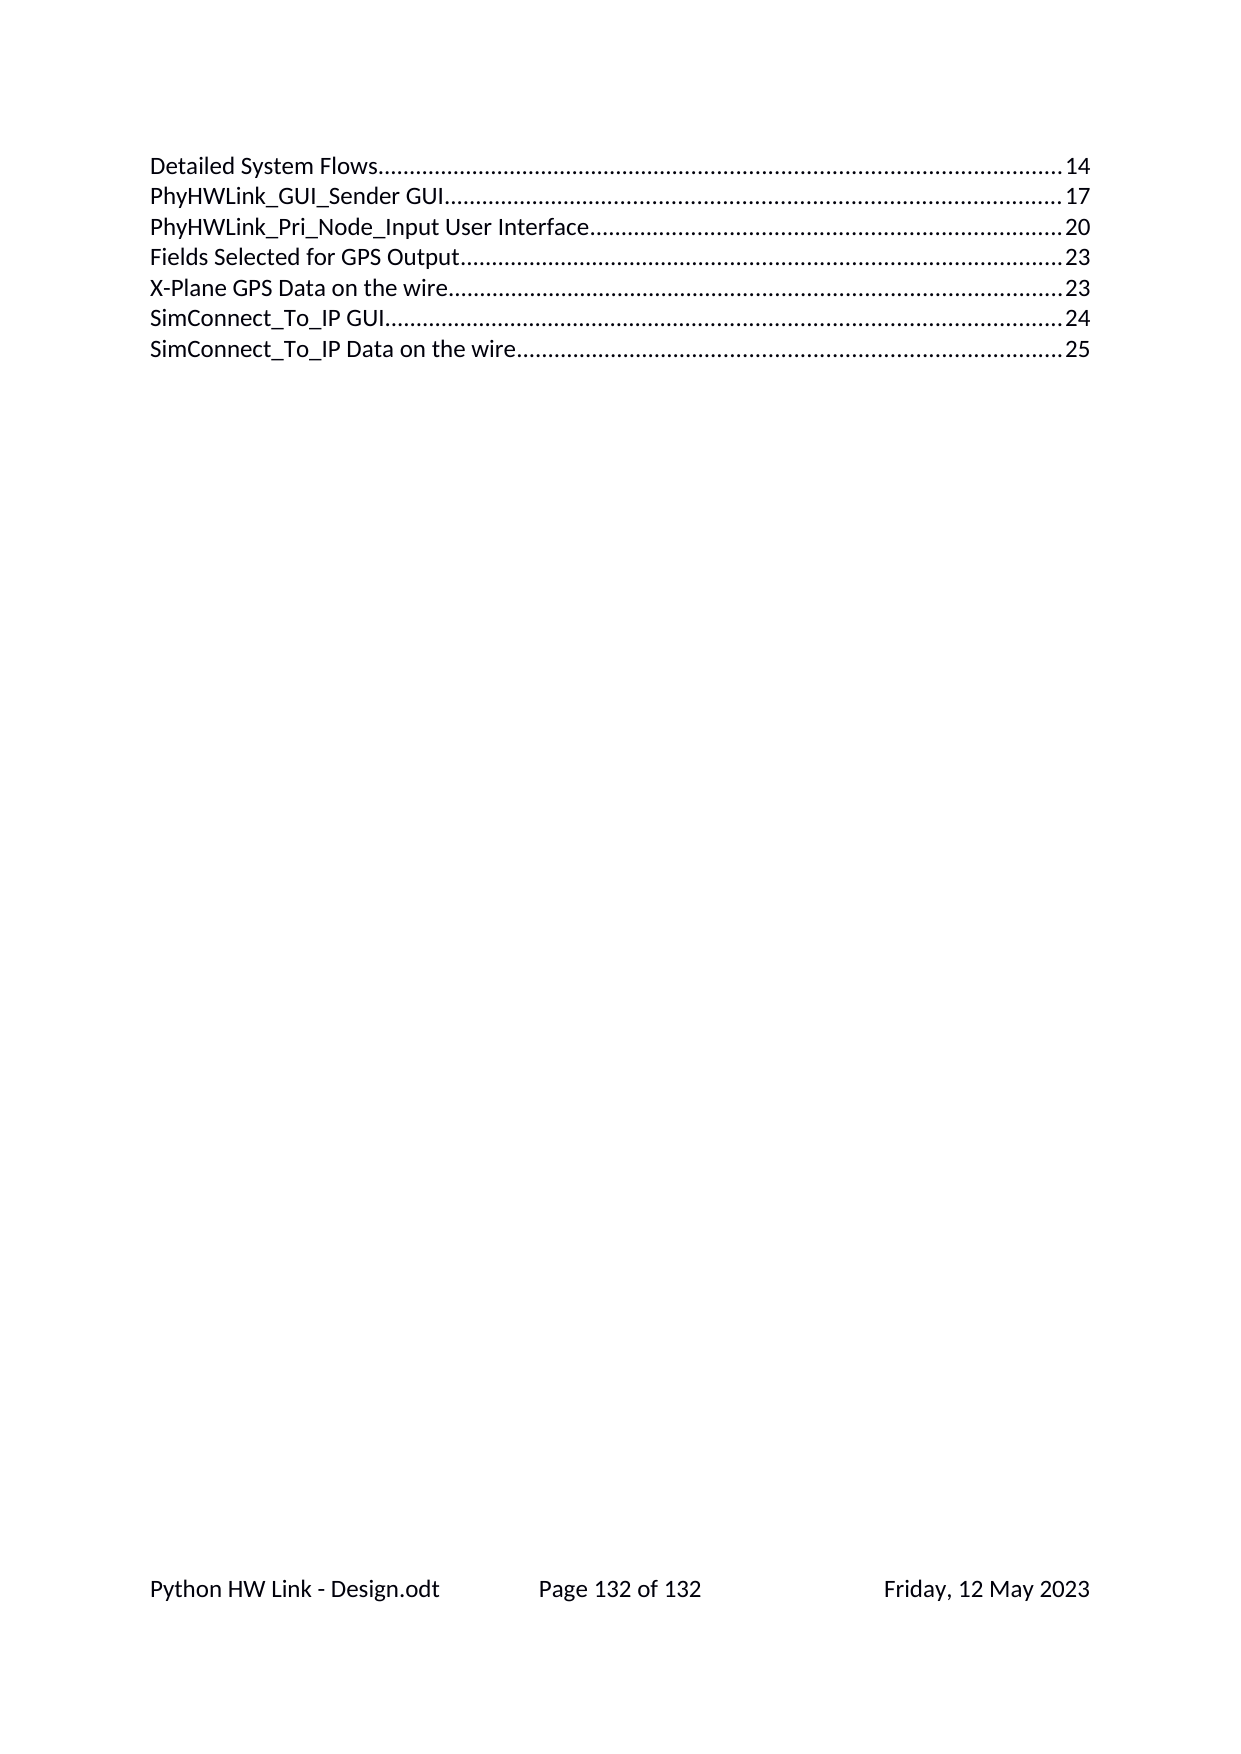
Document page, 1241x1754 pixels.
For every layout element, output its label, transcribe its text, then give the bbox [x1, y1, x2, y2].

text Fields Selected for GPS Output 23 [150, 242, 1090, 272]
text X-Plane GPS Data on the wire 23 [150, 272, 1090, 303]
text PhyHWLink_GUI_Sender GUI 17 [150, 181, 1090, 211]
text PhyHWLink_Pri_Node_Input User Interface 20 [150, 211, 1090, 242]
text Detailed System Flows 14 [150, 150, 1090, 181]
text SimConnect_To_IP GUI 24 [150, 303, 1090, 333]
text SimConnect_To_IP Data on the wire 25 [150, 333, 1090, 364]
